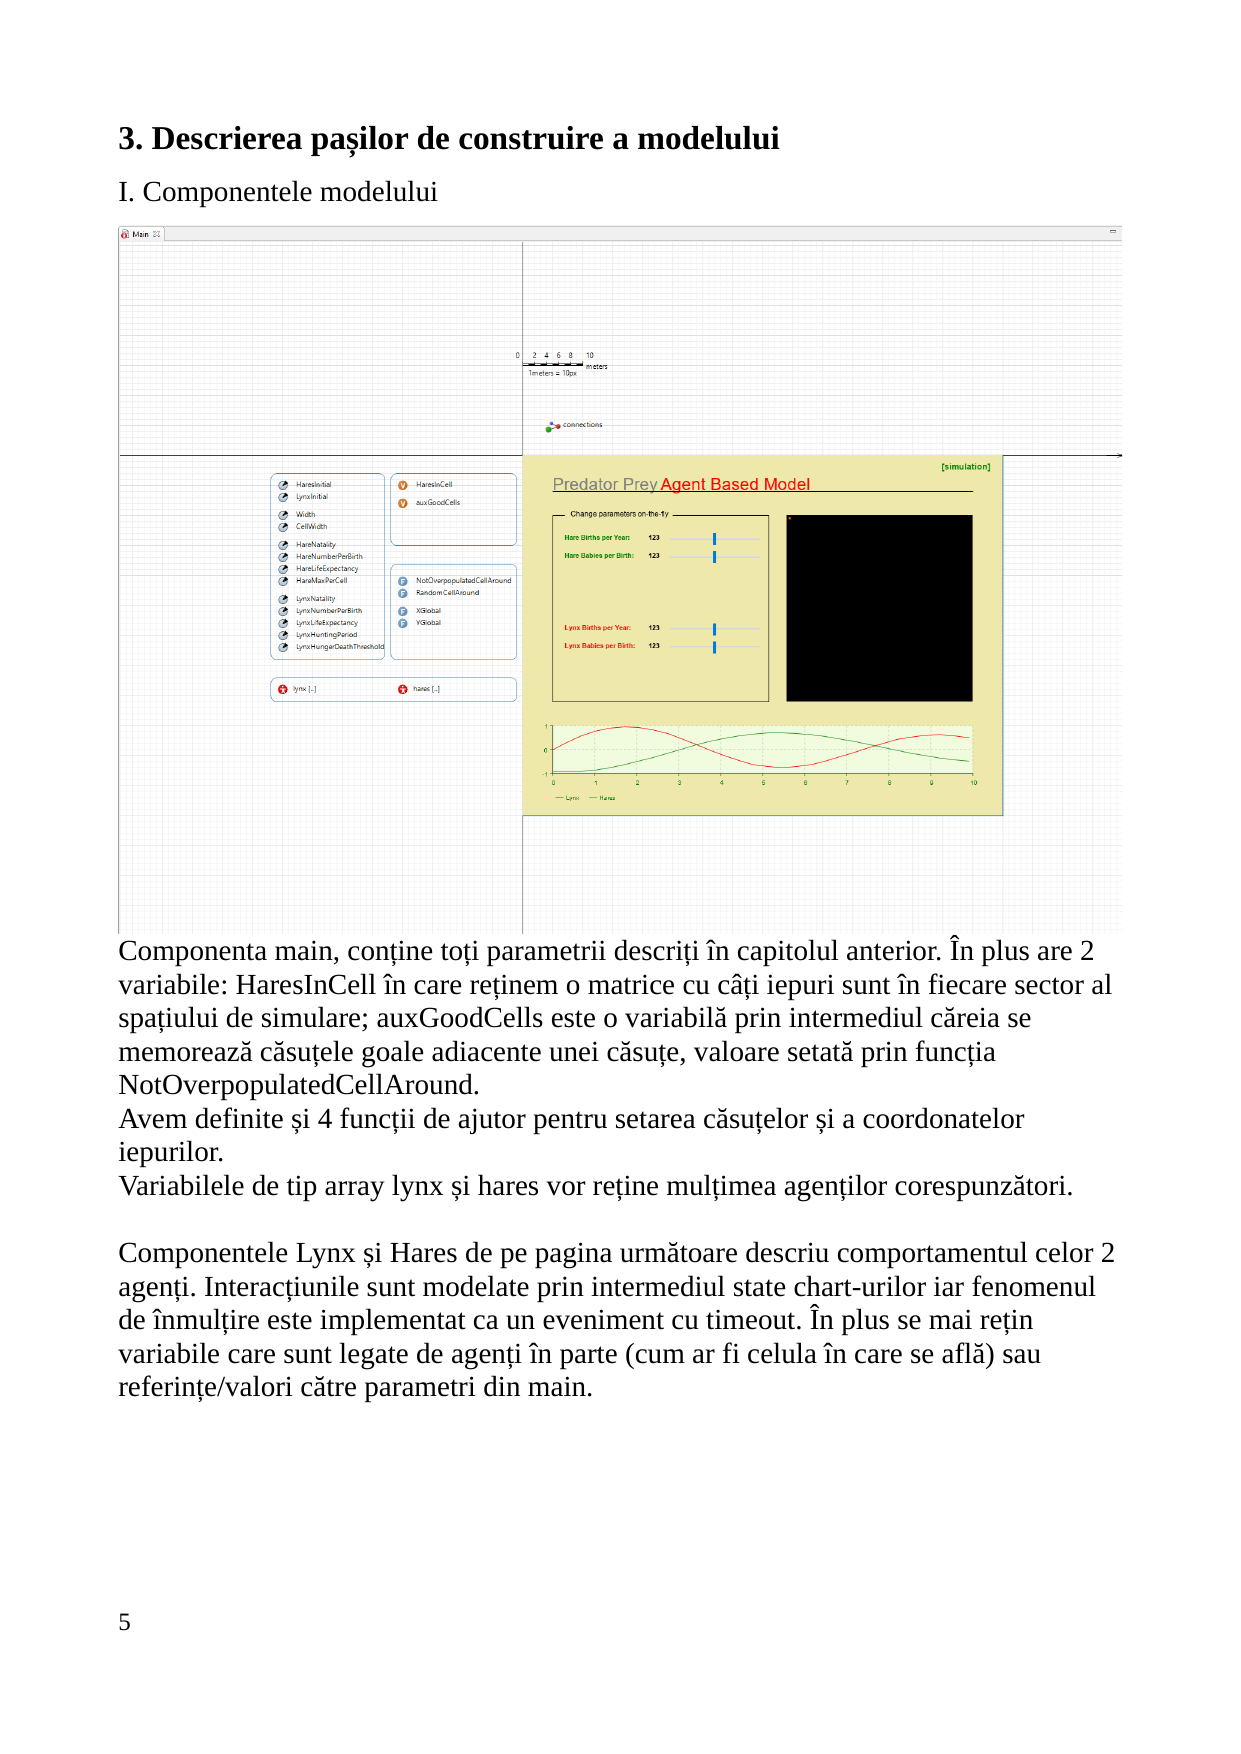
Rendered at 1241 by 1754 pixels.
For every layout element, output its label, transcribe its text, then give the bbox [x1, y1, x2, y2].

text Variabilele de tip array lynx și hares vor reține mulțimea agenților corespunzători. [118, 1168, 1122, 1202]
text Componentele Lynx și Hares de pe pagina următoare descriu comportamentul celor 2 agenți. Interacțiunile sunt modelate prin intermediul state chart-urilor iar fenomenul de înmulțire este implementat ca un eveniment cu timeout. În plus se mai rețin variabile care sunt legate de agenți în parte (cum ar fi celula în care se află) sau referințe/valori către parametri din main. [118, 1235, 1122, 1403]
text Avem definite și 4 funcții de ajutor pentru setarea căsuțelor și a coordonatelor iepurilor. [118, 1101, 1122, 1168]
text Componenta main, conține toți parametrii descriți în capitolul anterior. În plus are 2 variabile: HaresInCell în care reținem o matrice cu câți iepuri sunt în fiecare sector al spațiului de simulare; auxGoodCells este o variabilă prin intermediul căreia se memorează căsuțele goale adiacente unei căsuțe, valoare setată prin funcția NotOverpopulatedCellAround. [118, 934, 1122, 1101]
text I. Componentele modelului [118, 174, 1122, 208]
text 3. Descrierea pașilor de construire a modelului [118, 118, 1122, 156]
picture [118, 225, 1123, 934]
